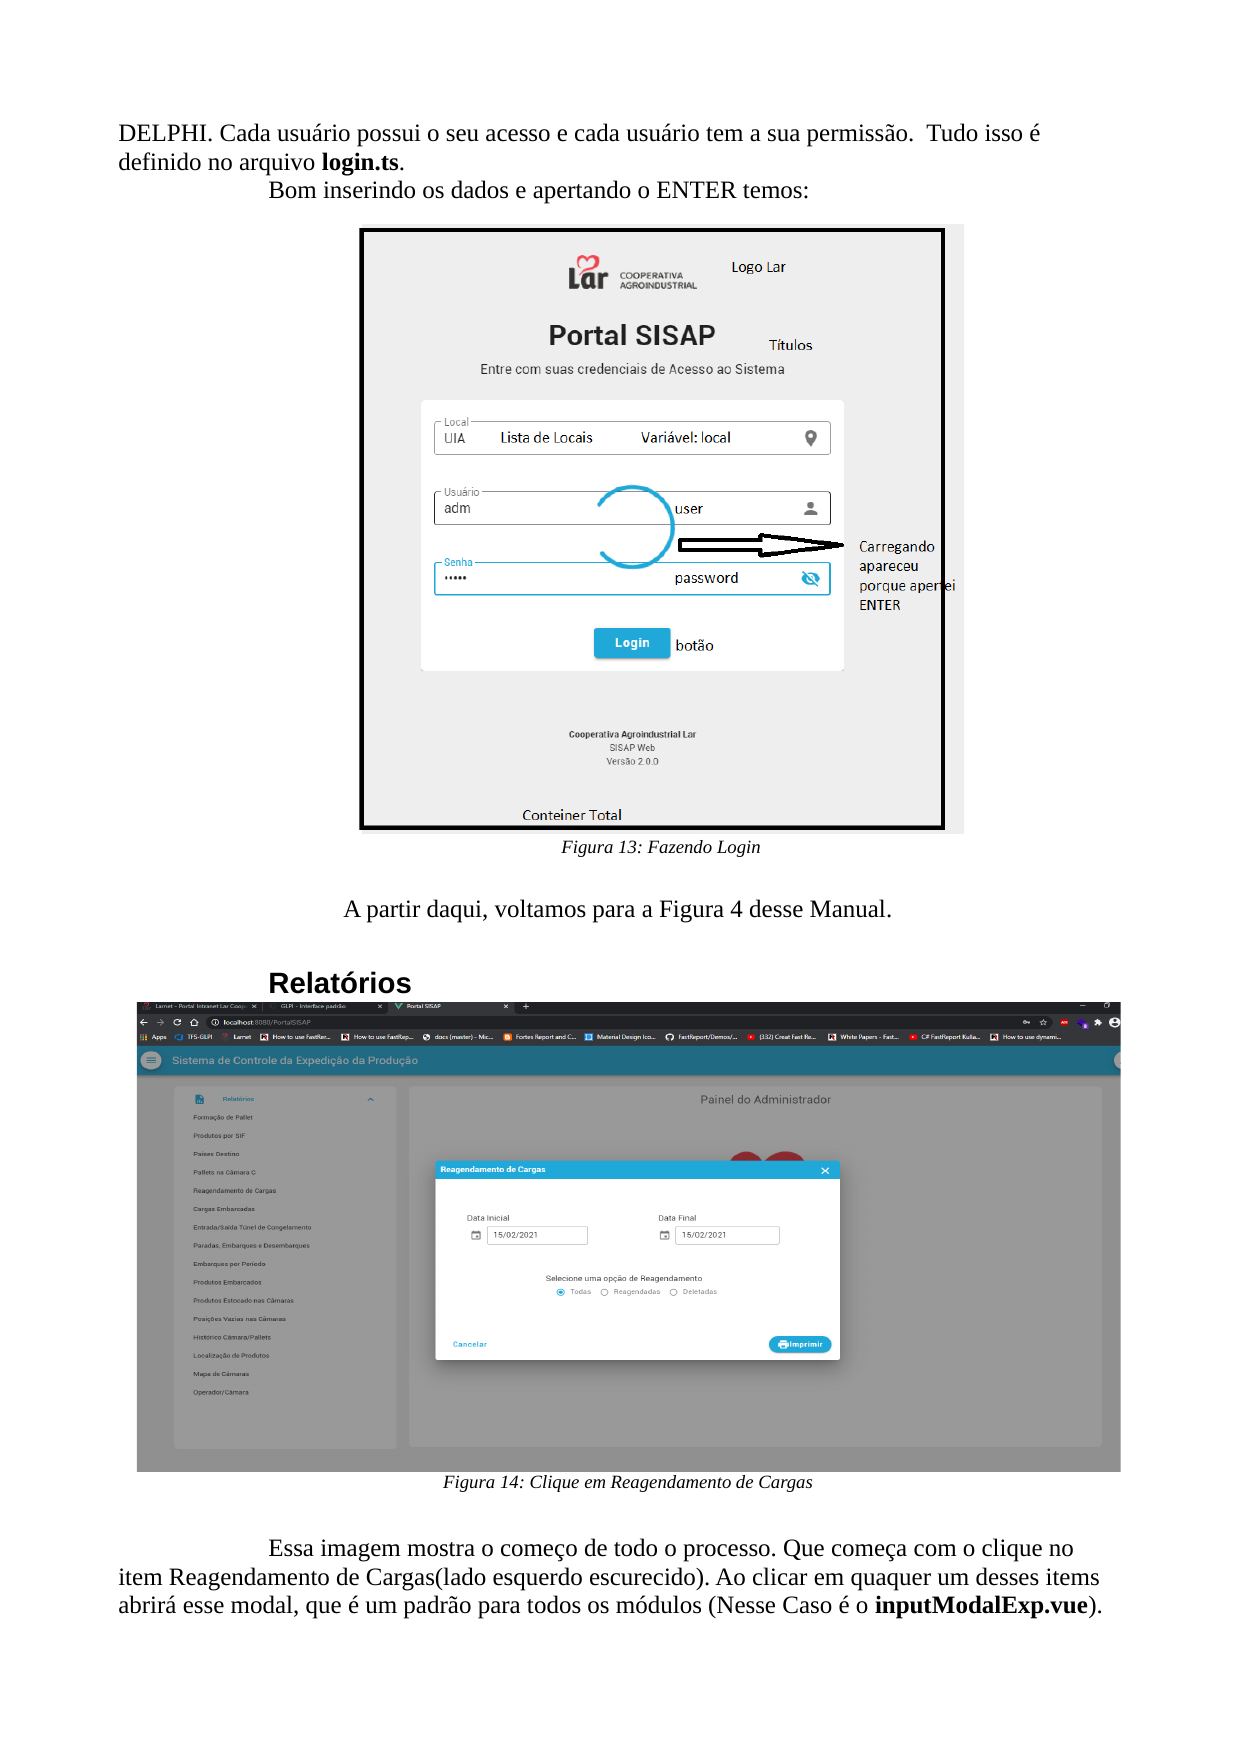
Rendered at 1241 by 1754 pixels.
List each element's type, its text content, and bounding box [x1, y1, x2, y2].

text A partir daqui, voltamos para a Figura 4 desse Manual. [118, 894, 1122, 923]
picture [136, 1002, 1121, 1472]
picture [359, 224, 965, 836]
text Bom inserindo os dados e apertando o ENTER temos: [118, 176, 1122, 204]
subtitle [118, 1002, 136, 1015]
text Figura 13: Fazendo Login [359, 836, 964, 857]
subtitle [1121, 1002, 1139, 1015]
subtitle [118, 1493, 1139, 1504]
text Essa imagem mostra o começo de todo o processo. Que começa com o clique no item Reagendamento de Cargas(lado esquerdo escurecido). Ao clicar em quaquer um desses items abrirá esse modal, que é um padrão para todos os módulos (Nesse Caso é o inputModalExp.vue). [118, 1533, 1122, 1619]
text Figura 14: Clique em Reagendamento de Cargas [118, 1472, 1139, 1493]
text DELPHI. Cada usuário possui o seu acesso e cada usuário tem a sua permissão. Tudo isso é definido no arquivo login.ts. [118, 118, 1122, 176]
subtitle Relatórios [118, 966, 1122, 1000]
